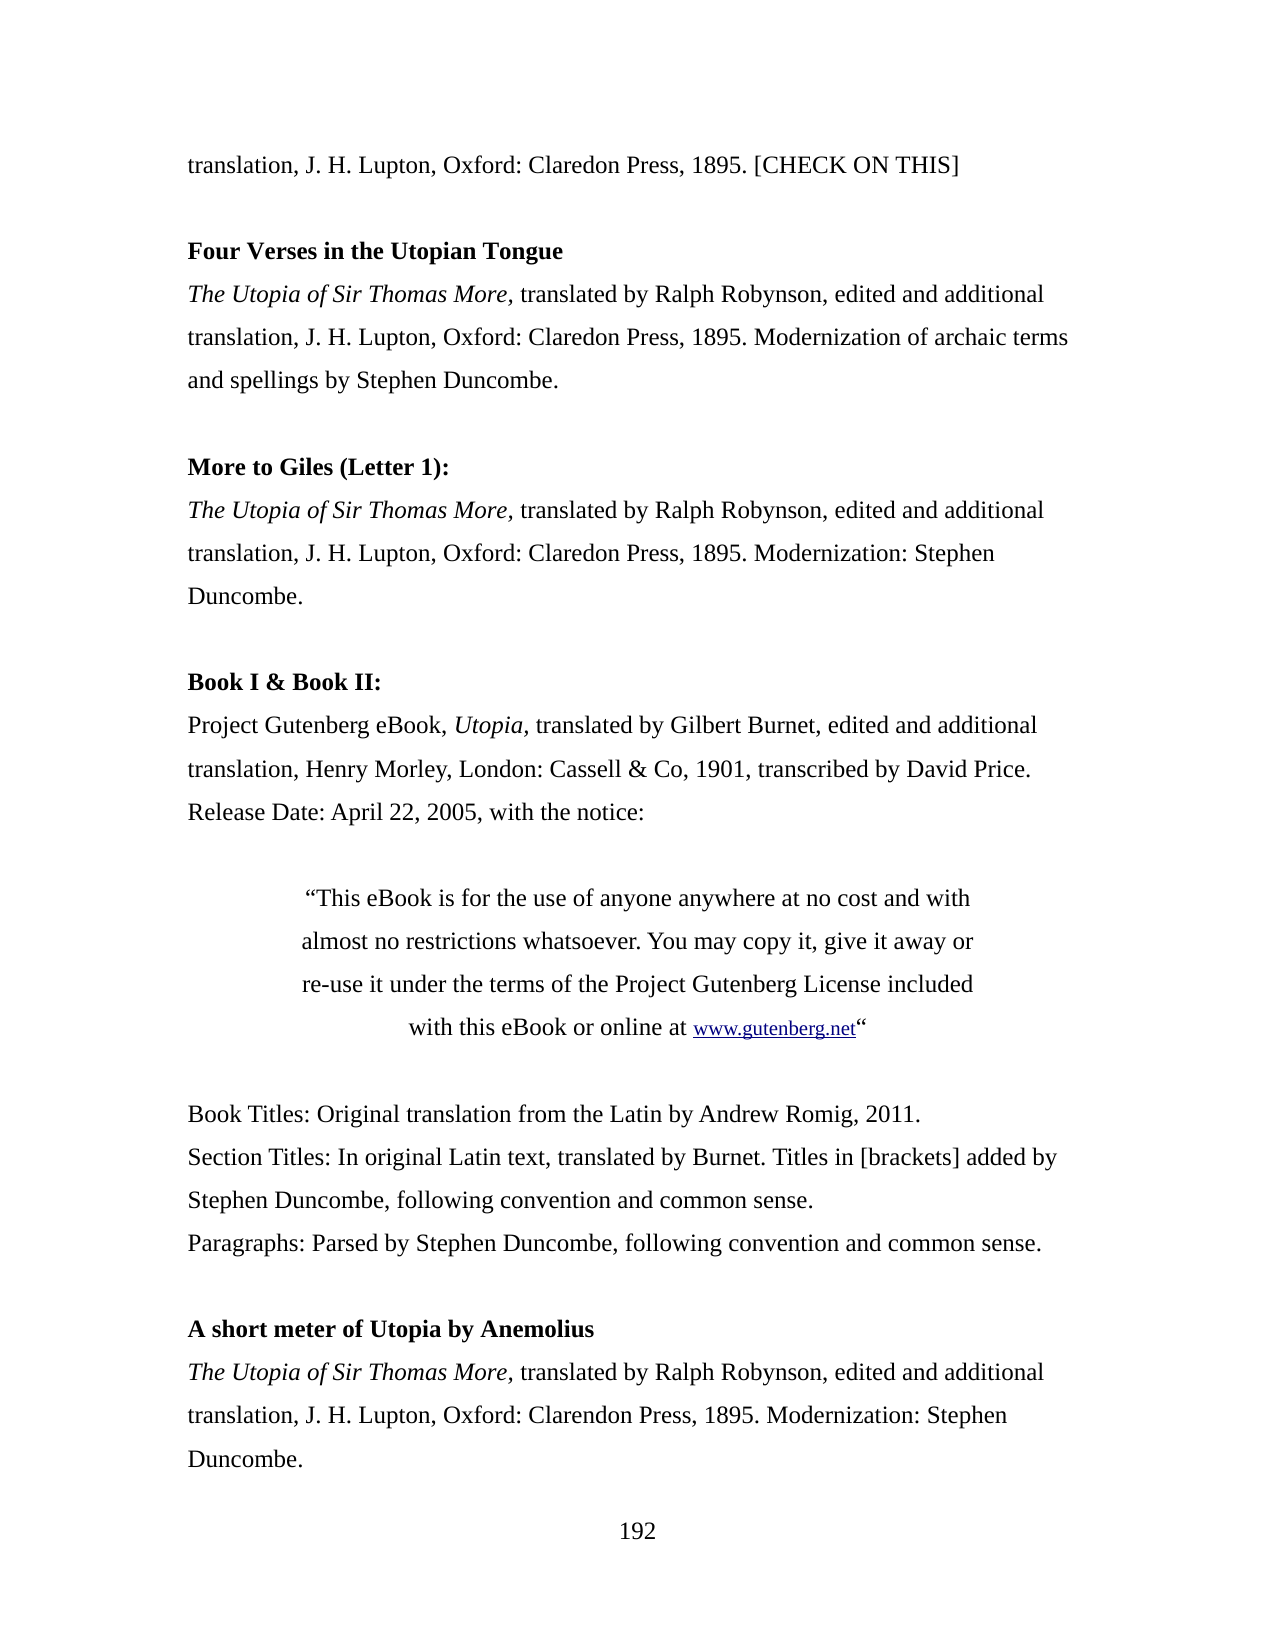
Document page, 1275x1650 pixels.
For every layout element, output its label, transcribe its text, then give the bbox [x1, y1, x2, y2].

text Four Verses in the Utopian Tongue [187, 236, 1087, 265]
text More to Giles (Letter 1): [187, 452, 1087, 481]
text Book Titles: Original translation from the Latin by Andrew Romig, 2011. [187, 1099, 1087, 1127]
text translation, J. H. Lupton, Oxford: Claredon Press, 1895. [CHECK ON THIS] [187, 150, 1087, 179]
text Project Gutenberg eBook, Utopia, translated by Gilbert Burnet, edited and additional translation, Henry Morley, London: Cassell & Co, 1901, transcribed by David Price. Release Date: April 22, 2005, with the notice: [187, 711, 1087, 826]
text re-use it under the terms of the Project Gutenberg License included [187, 969, 1087, 998]
text “This eBook is for the use of anyone anywhere at no cost and with [187, 883, 1087, 912]
text The Utopia of Sir Thomas More, translated by Ralph Robynson, edited and additional translation, J. H. Lupton, Oxford: Clarendon Press, 1895. Modernization: Stephen Duncombe. [187, 1357, 1087, 1472]
text almost no restrictions whatsoever. You may copy it, give it away or [187, 926, 1087, 955]
text The Utopia of Sir Thomas More, translated by Ralph Robynson, edited and additional translation, J. H. Lupton, Oxford: Claredon Press, 1895. Modernization of archaic terms and spellings by Stephen Duncombe. [187, 279, 1087, 394]
text Paragraphs: Parsed by Stephen Duncombe, following convention and common sense. [187, 1228, 1087, 1257]
text A short meter of Utopia by Anemolius [187, 1314, 1087, 1343]
text with this eBook or online at www.gutenberg.net“ [187, 1012, 1087, 1041]
text The Utopia of Sir Thomas More, translated by Ralph Robynson, edited and additional translation, J. H. Lupton, Oxford: Claredon Press, 1895. Modernization: Stephen Duncombe. [187, 495, 1087, 610]
text Section Titles: In original Latin text, translated by Burnet. Titles in [brackets] added by Stephen Duncombe, following convention and common sense. [187, 1142, 1087, 1214]
text Book I & Book II: [187, 667, 1087, 696]
